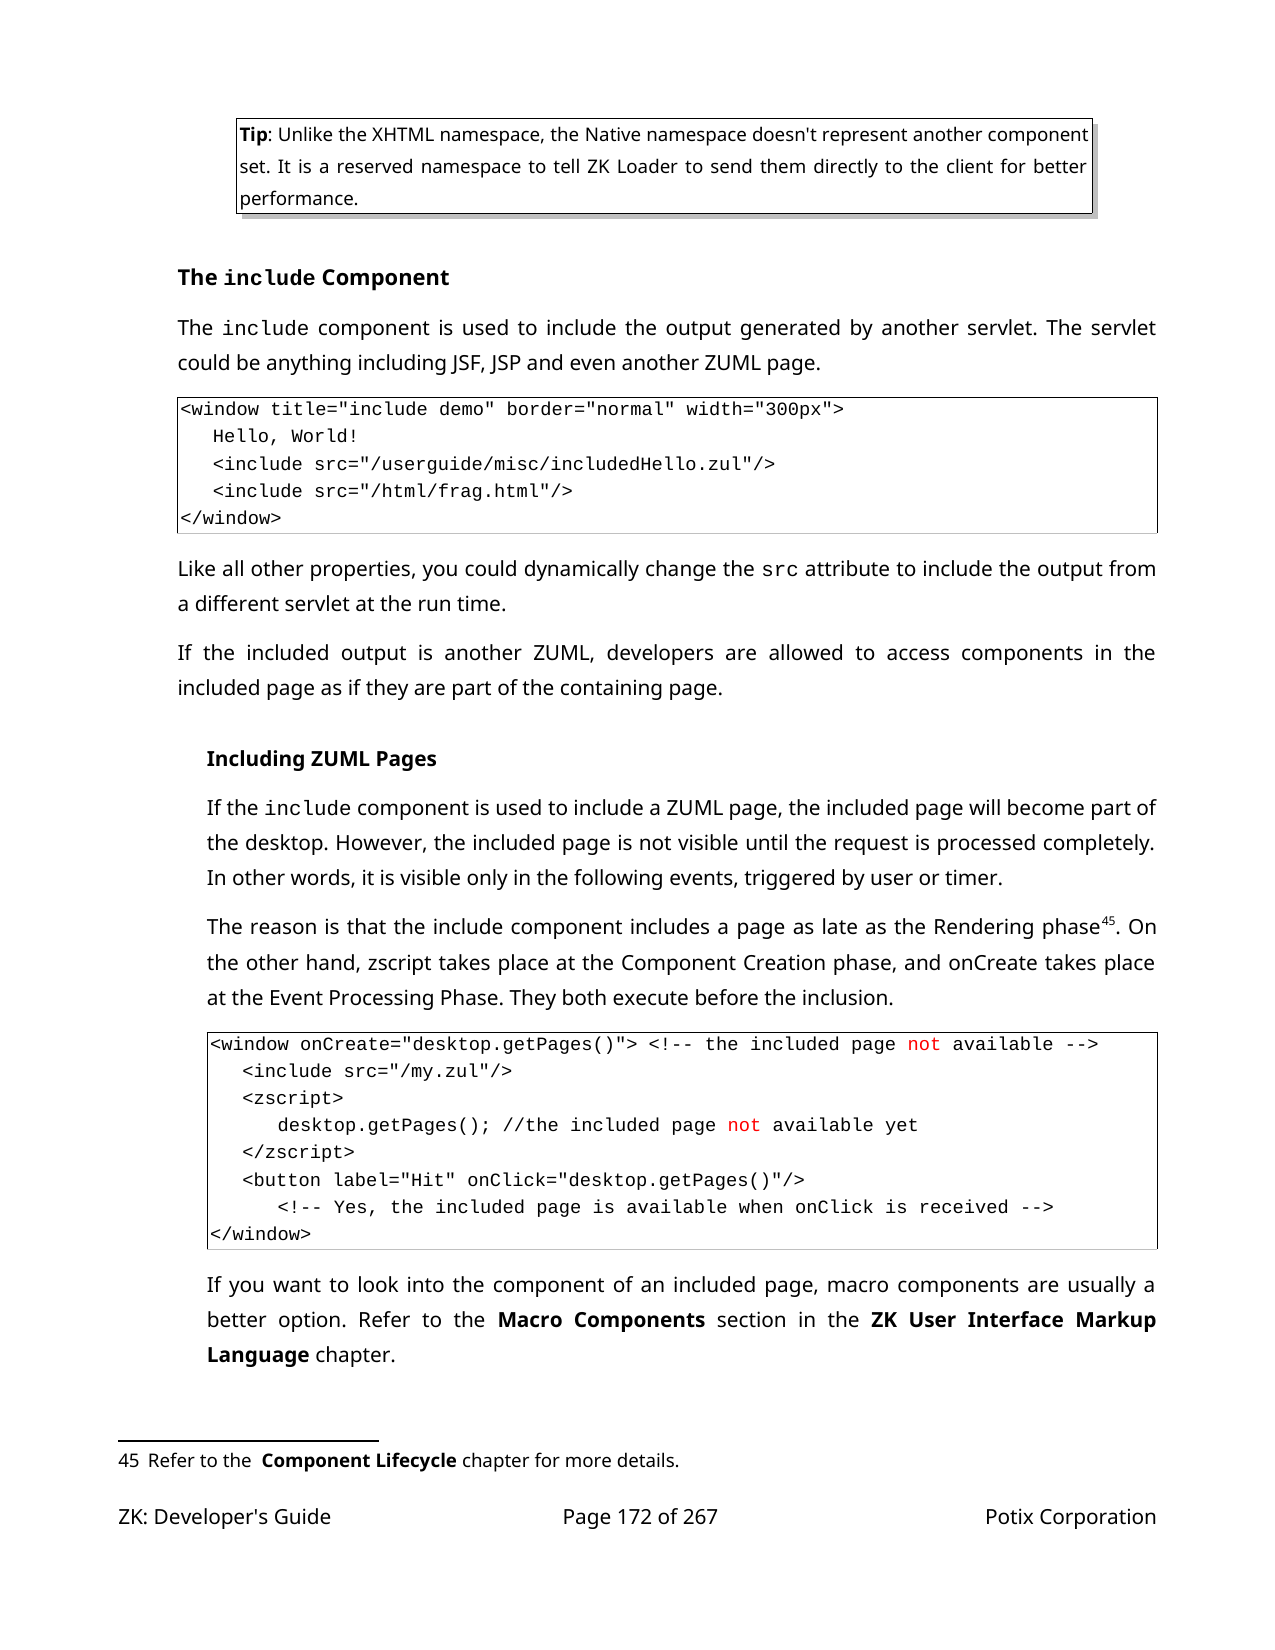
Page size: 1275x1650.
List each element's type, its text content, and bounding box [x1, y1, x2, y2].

text <!-- Yes, the included page is available when onClick is received --> [208, 1195, 1157, 1219]
text If you want to look into the component of an included page, macro components are usually a better option. Refer to the Macro Components section in the ZK User Interface Markup Language chapter. [207, 1270, 1157, 1368]
text </zscript> [208, 1140, 1157, 1165]
text desktop.getPages(); //the included page not available yet [208, 1113, 1157, 1137]
text <include src="/userguide/misc/includedHello.zul"/> [178, 451, 1157, 476]
text Hello, World! [178, 424, 1157, 448]
text <zscript> [208, 1086, 1157, 1110]
text <include src="/html/frag.html"/> [178, 478, 1157, 503]
text If the include component is used to include a ZUML page, the included page will become part of the desktop. However, the included page is not visible until the request is processed completely. In other words, it is visible only in the following events, triggered by user or timer. [207, 793, 1157, 892]
text </window> [178, 506, 1157, 533]
text The reason is that the include component includes a page as late as the Rendering phase. On the other hand, zscript takes place at the Component Creation phase, and onCreate takes place at the Event Processing Phase. They both execute before the inclusion. [207, 912, 1157, 1011]
text <window onCreate="desktop.getPages()"> <!-- the included page not available --> [208, 1033, 1157, 1056]
text <button label="Hit" onClick="desktop.getPages()"/> [208, 1168, 1157, 1192]
text <include src="/my.zul"/> [208, 1059, 1157, 1083]
text <window title="include demo" border="normal" width="300px"> [178, 398, 1157, 421]
text Refer to the Component Lifecycle chapter for more details. [118, 1447, 1157, 1473]
text </window> [208, 1222, 1157, 1249]
subtitle Including ZUML Pages [207, 744, 1157, 772]
text Like all other properties, you could dynamically change the src attribute to include the output from a different servlet at the run time. [177, 554, 1157, 617]
subtitle The include Component [177, 262, 1157, 292]
text The include component is used to include the output generated by another servlet. The servlet could be anything including JSF, JSP and even another ZUML page. [177, 313, 1157, 376]
text Tip: Unlike the XHTML namespace, the Native namespace doesn't represent another component set. It is a reserved namespace to tell ZK Loader to send them directly to the client for better performance. [237, 119, 1092, 213]
text If the included output is another ZUML, developers are allowed to access components in the included page as if they are part of the containing page. [177, 638, 1157, 701]
